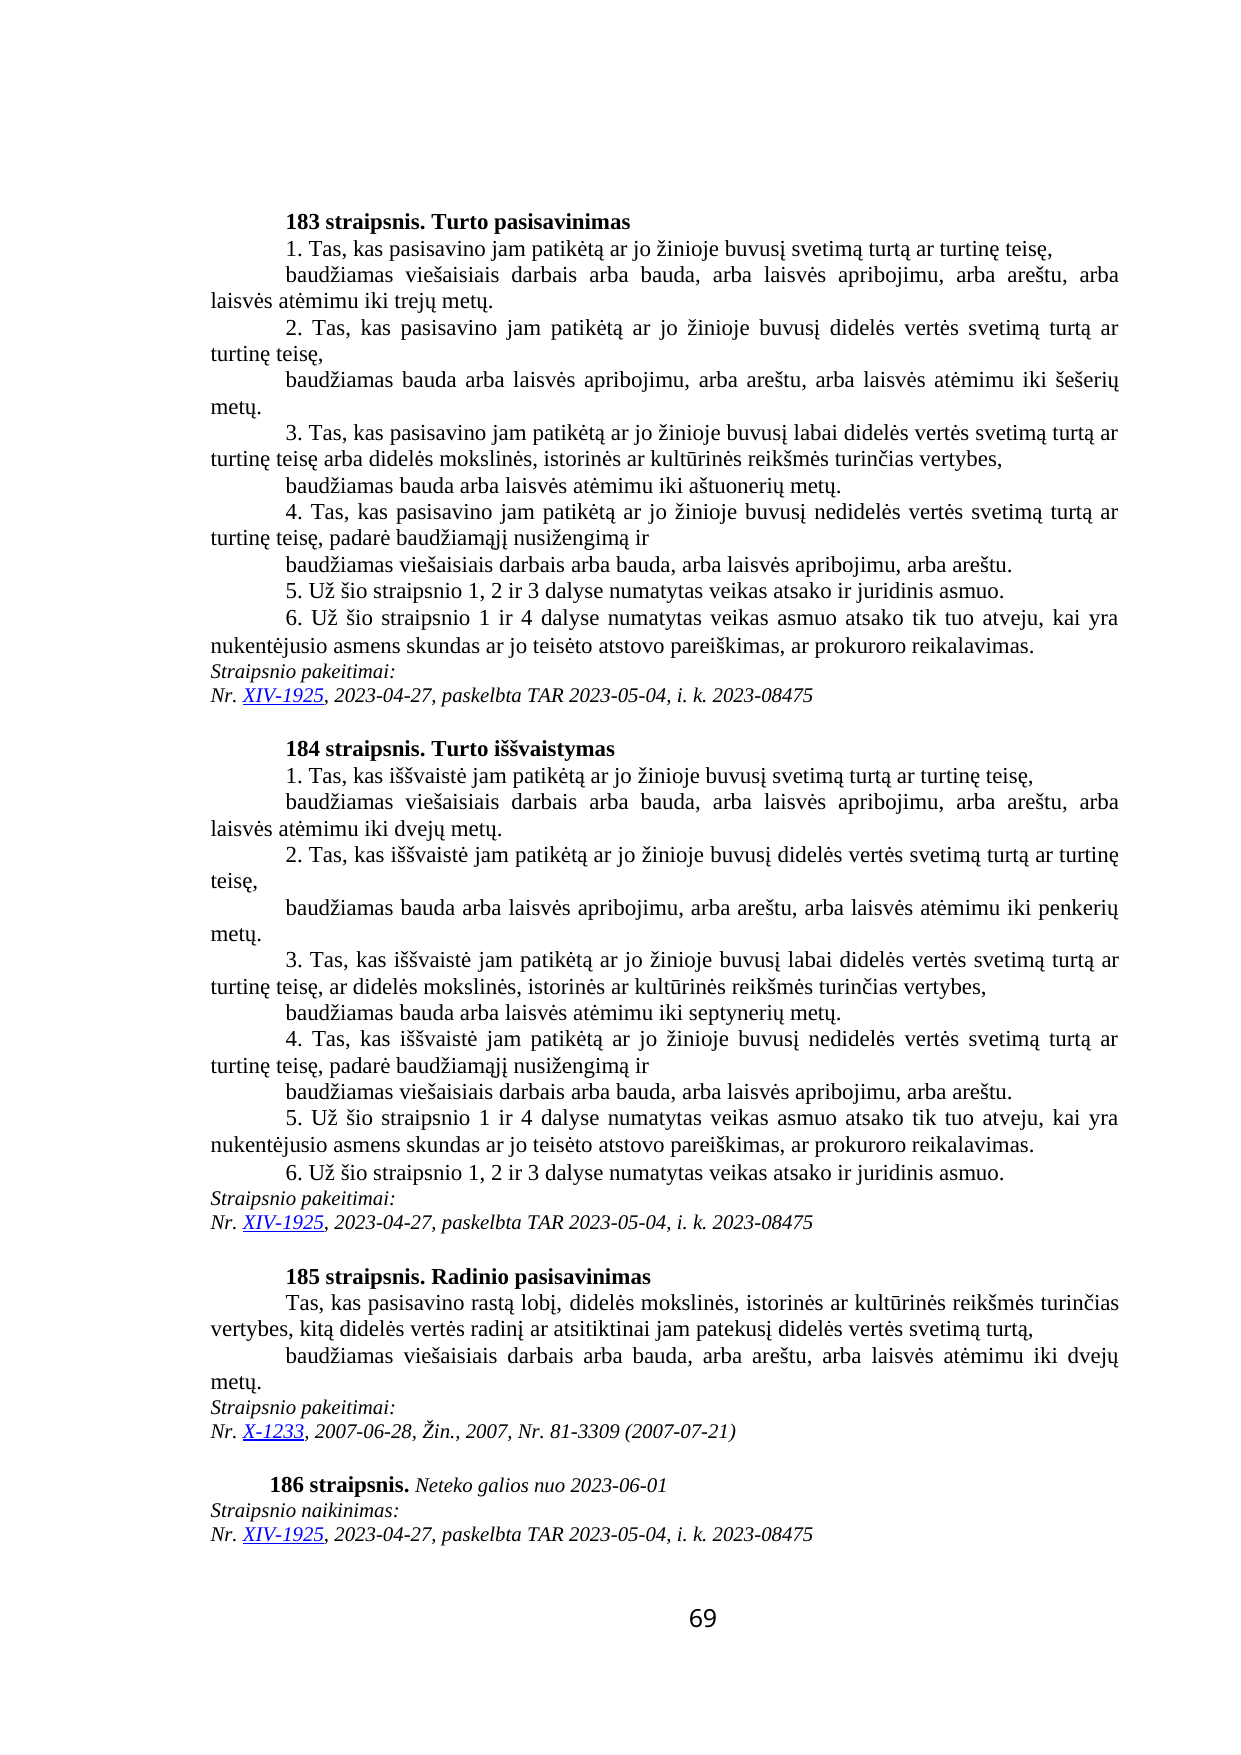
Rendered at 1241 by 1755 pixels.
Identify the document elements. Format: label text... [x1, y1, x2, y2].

text 6. Už šio straipsnio 1, 2 ir 3 dalyse numatytas veikas atsako ir juridinis asmuo. [210, 1157, 1120, 1186]
text baudžiamas viešaisiais darbais arba bauda, arba laisvės apribojimu, arba areštu, arba laisvės atėmimu iki trejų metų. [210, 261, 1120, 314]
text 186 straipsnis. Neteko galios nuo 2023-06-01 [210, 1471, 1120, 1498]
text 4. Tas, kas iššvaistė jam patikėtą ar jo žinioje buvusį nedidelės vertės svetimą turtą ar turtinę teisę, padarė baudžiamąjį nusižengimą ir [210, 1025, 1120, 1078]
text Nr. X-1233, 2007-06-28, Žin., 2007, Nr. 81-3309 (2007-07-21) [210, 1419, 1120, 1443]
text Nr. XIV-1925, 2023-04-27, paskelbta TAR 2023-05-04, i. k. 2023-08475 [210, 1210, 1120, 1234]
text baudžiamas bauda arba laisvės atėmimu iki septynerių metų. [210, 999, 1120, 1025]
text 4. Tas, kas pasisavino jam patikėtą ar jo žinioje buvusį nedidelės vertės svetimą turtą ar turtinę teisę, padarė baudžiamąjį nusižengimą ir [210, 498, 1120, 551]
text Nr. XIV-1925, 2023-04-27, paskelbta TAR 2023-05-04, i. k. 2023-08475 [210, 683, 1120, 707]
text 2. Tas, kas iššvaistė jam patikėtą ar jo žinioje buvusį didelės vertės svetimą turtą ar turtinę teisę, [210, 841, 1120, 894]
text baudžiamas viešaisiais darbais arba bauda, arba laisvės apribojimu, arba areštu. [210, 1078, 1120, 1104]
text 6. Už šio straipsnio 1 ir 4 dalyse numatytas veikas asmuo atsako tik tuo atveju, kai yra nukentėjusio asmens skundas ar jo teisėto atstovo pareiškimas, ar prokuroro reikalavimas. [210, 603, 1120, 659]
text baudžiamas bauda arba laisvės atėmimu iki aštuonerių metų. [210, 472, 1120, 498]
text 183 straipsnis. Turto pasisavinimas [210, 208, 1120, 234]
text Tas, kas pasisavino rastą lobį, didelės mokslinės, istorinės ar kultūrinės reikšmės turinčias vertybes, kitą didelės vertės radinį ar atsitiktinai jam patekusį didelės vertės svetimą turtą, [210, 1289, 1120, 1342]
text 3. Tas, kas pasisavino jam patikėtą ar jo žinioje buvusį labai didelės vertės svetimą turtą ar turtinę teisę arba didelės mokslinės, istorinės ar kultūrinės reikšmės turinčias vertybes, [210, 419, 1120, 472]
text 2. Tas, kas pasisavino jam patikėtą ar jo žinioje buvusį didelės vertės svetimą turtą ar turtinę teisę, [210, 314, 1120, 366]
text Straipsnio pakeitimai: [210, 1186, 1120, 1210]
text 5. Už šio straipsnio 1, 2 ir 3 dalyse numatytas veikas atsako ir juridinis asmuo. [210, 577, 1120, 603]
text 3. Tas, kas iššvaistė jam patikėtą ar jo žinioje buvusį labai didelės vertės svetimą turtą ar turtinę teisę, ar didelės mokslinės, istorinės ar kultūrinės reikšmės turinčias vertybes, [210, 946, 1120, 999]
text 1. Tas, kas pasisavino jam patikėtą ar jo žinioje buvusį svetimą turtą ar turtinę teisę, [210, 234, 1120, 261]
text Nr. XIV-1925, 2023-04-27, paskelbta TAR 2023-05-04, i. k. 2023-08475 [210, 1522, 1120, 1546]
text baudžiamas bauda arba laisvės apribojimu, arba areštu, arba laisvės atėmimu iki šešerių metų. [210, 366, 1120, 419]
text baudžiamas viešaisiais darbais arba bauda, arba laisvės apribojimu, arba areštu, arba laisvės atėmimu iki dvejų metų. [210, 788, 1120, 841]
text baudžiamas viešaisiais darbais arba bauda, arba areštu, arba laisvės atėmimu iki dvejų metų. [210, 1342, 1120, 1394]
text 5. Už šio straipsnio 1 ir 4 dalyse numatytas veikas asmuo atsako tik tuo atveju, kai yra nukentėjusio asmens skundas ar jo teisėto atstovo pareiškimas, ar prokuroro reikalavimas. [210, 1104, 1120, 1157]
text baudžiamas bauda arba laisvės apribojimu, arba areštu, arba laisvės atėmimu iki penkerių metų. [210, 894, 1120, 946]
text 185 straipsnis. Radinio pasisavinimas [210, 1263, 1120, 1289]
text Straipsnio pakeitimai: [210, 659, 1120, 683]
text 184 straipsnis. Turto iššvaistymas [210, 736, 1120, 762]
text baudžiamas viešaisiais darbais arba bauda, arba laisvės apribojimu, arba areštu. [210, 551, 1120, 577]
text 1. Tas, kas iššvaistė jam patikėtą ar jo žinioje buvusį svetimą turtą ar turtinę teisę, [210, 762, 1120, 788]
text Straipsnio pakeitimai: [210, 1394, 1120, 1419]
text Straipsnio naikinimas: [210, 1498, 1120, 1522]
